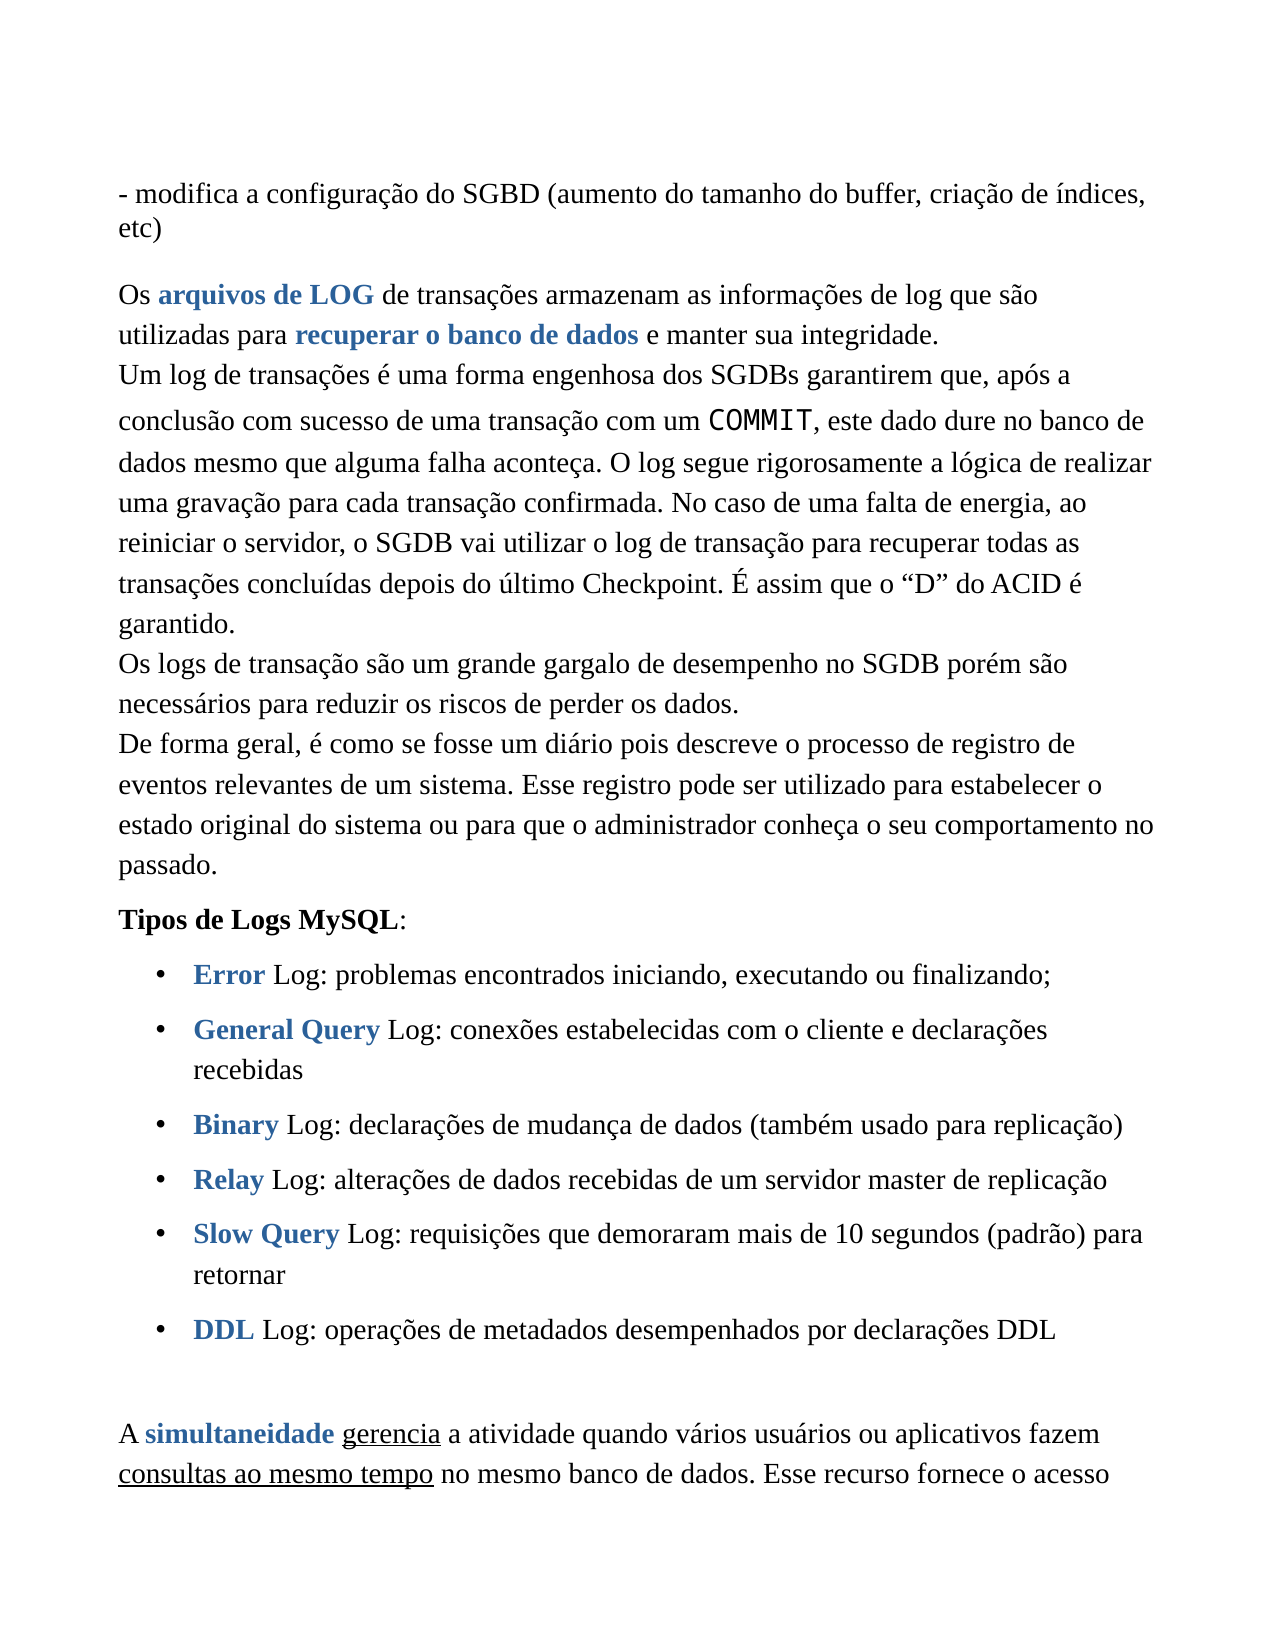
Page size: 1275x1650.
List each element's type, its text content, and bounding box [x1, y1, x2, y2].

text Os arquivos de LOG de transações armazenam as informações de log que são utilizadas para recuperar o banco de dados e manter sua integridade. Um log de transações é uma forma engenhosa dos SGDBs garantirem que, após a conclusão com sucesso de uma transação com um COMMIT, este dado dure no banco de dados mesmo que alguma falha aconteça. O log segue rigorosamente a lógica de realizar uma gravação para cada transação confirmada. No caso de uma falta de energia, ao reiniciar o servidor, o SGDB vai utilizar o log de transação para recuperar todas as transações concluídas depois do último Checkpoint. É assim que o “D” do ACID é garantido. Os logs de transação são um grande gargalo de desempenho no SGDB porém são necessários para reduzir os riscos de perder os dados. De forma geral, é como se fosse um diário pois descreve o processo de registro de eventos relevantes de um sistema. Esse registro pode ser utilizado para estabelecer o estado original do sistema ou para que o administrador conheça o seu comportamento no passado. [118, 277, 1157, 881]
text - modifica a configuração do SGBD (aumento do tamanho do buffer, criação de índices, etc) [118, 176, 1157, 243]
text A simultaneidade gerencia a atividade quando vários usuários ou aplicativos fazem consultas ao mesmo tempo no mesmo banco de dados. Esse recurso fornece o acesso [118, 1416, 1157, 1489]
list DDL Log: operações de metadados desempenhados por declarações DDL [156, 1312, 1157, 1345]
list Binary Log: declarações de mudança de dados (também usado para replicação) [156, 1107, 1157, 1141]
list General Query Log: conexões estabelecidas com o cliente e declarações recebidas [156, 1012, 1157, 1086]
text Tipos de Logs MySQL: [118, 902, 1157, 936]
list Error Log: problemas encontrados iniciando, executando ou finalizando; [156, 957, 1157, 991]
list Slow Query Log: requisições que demoraram mais de 10 segundos (padrão) para retornar [156, 1217, 1157, 1291]
list Relay Log: alterações de dados recebidas de um servidor master de replicação [156, 1162, 1157, 1195]
